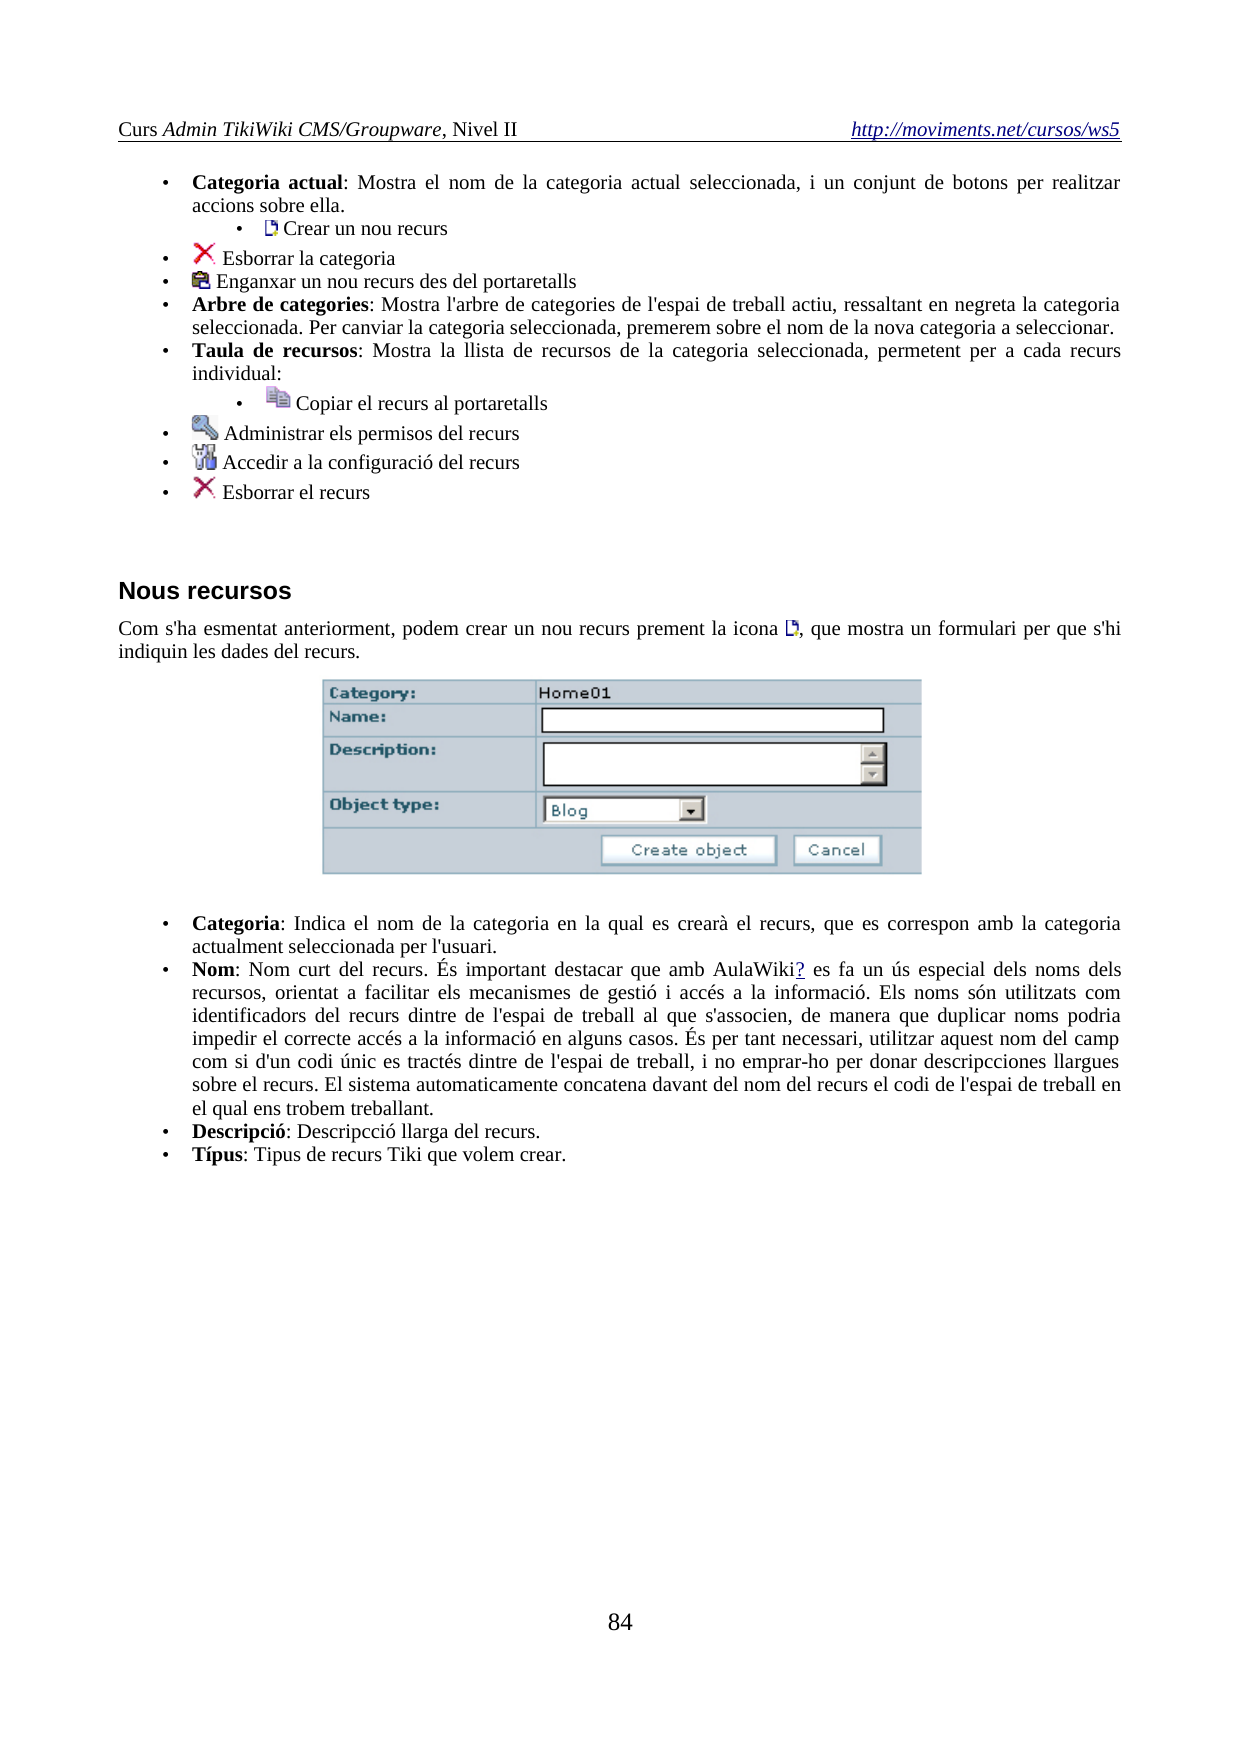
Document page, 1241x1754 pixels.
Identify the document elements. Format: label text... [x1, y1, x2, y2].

picture [191, 271, 211, 289]
list Administrar els permisos del recurs [162, 415, 1122, 444]
list Descripció: Descripcció llarga del recurs. [162, 1119, 1122, 1143]
list Taula de recursos: Mostra la llista de recursos de la categoria seleccionada, permetent per a cada recurs individual: [162, 339, 1122, 385]
text Com s'ha esmentat anteriorment, podem crear un nou recurs prement la icona , que mostra un formulari per que s'hi indiquin les dades del recurs. [118, 617, 1122, 663]
list Esborrar el recurs [162, 474, 1122, 504]
picture [265, 220, 278, 236]
list Crear un nou recurs [236, 217, 1122, 240]
list Nom: Nom curt del recurs. És important destacar que amb AulaWiki? es fa un ús especial dels noms dels recursos, orientat a facilitar els mecanismes de gestió i accés a la informació. Els noms són utilitzats com identificadors del recurs dintre de l'espai de treball al que s'associen, de manera que duplicar noms podria impedir el correcte accés a la informació en alguns casos. És per tant necessari, utilitzar aquest nom del camp com si d'un codi únic es tractés dintre de l'espai de treball, i no emprar-ho per donar descripcciones llargues sobre el recurs. El sistema automaticamente concatena davant del nom del recurs el codi de l'espai de treball en el qual ens trobem treballant. [162, 958, 1122, 1119]
picture [191, 415, 219, 440]
list Esborrar la categoria [162, 240, 1122, 270]
list Categoria: Indica el nom de la categoria en la qual es crearà el recurs, que es correspon amb la categoria actualment seleccionada per l'usuari. [162, 911, 1122, 958]
list Arbre de categories: Mostra l'arbre de categories de l'espai de treball actiu, ressaltant en negreta la categoria seleccionada. Per canviar la categoria seleccionada, premerem sobre el nom de la nova categoria a seleccionar. [162, 293, 1122, 339]
picture [191, 240, 217, 266]
picture [265, 385, 291, 411]
picture [786, 620, 799, 636]
picture [191, 444, 217, 470]
list Categoria actual: Mostra el nom de la categoria actual seleccionada, i un conjunt de botons per realitzar accions sobre ella. [162, 171, 1122, 217]
list Copiar el recurs al portaretalls [236, 385, 1122, 415]
picture [191, 474, 217, 500]
list Accedir a la configuració del recurs [162, 444, 1122, 474]
list Típus: Tipus de recurs Tiki que volem crear. [162, 1143, 1122, 1166]
picture [318, 675, 922, 876]
list Enganxar un nou recurs des del portaretalls [162, 270, 1122, 293]
subtitle Nous recursos [118, 577, 1122, 604]
